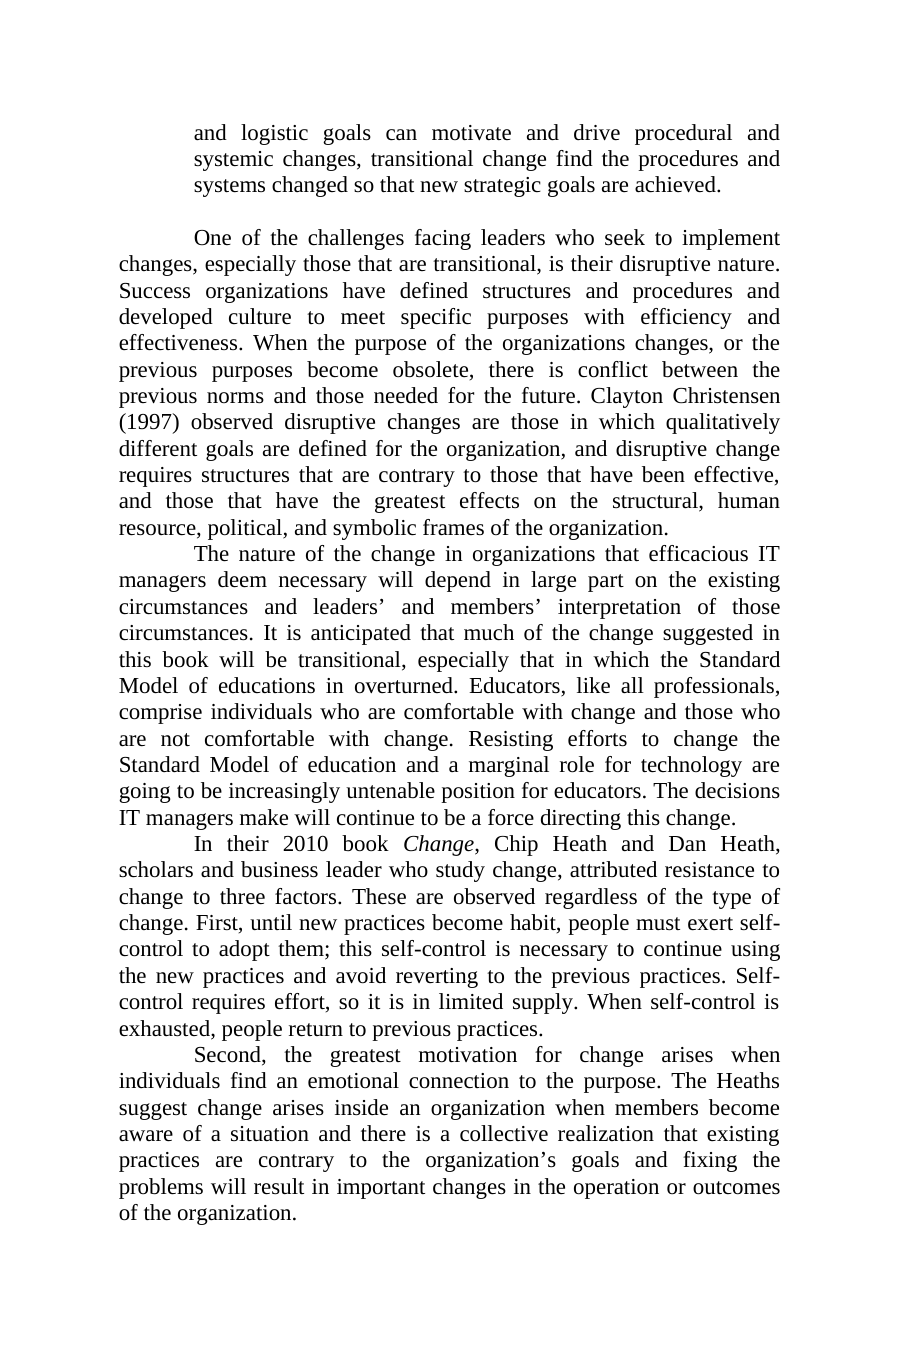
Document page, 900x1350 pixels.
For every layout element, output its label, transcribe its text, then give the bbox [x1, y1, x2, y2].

text One of the challenges facing leaders who seek to implement changes, especially those that are transitional, is their disruptive nature. Success organizations have defined structures and procedures and developed culture to meet specific purposes with efficiency and effectiveness. When the purpose of the organizations changes, or the previous purposes become obsolete, there is conflict between the previous norms and those needed for the future. Clayton Christensen (1997) observed disruptive changes are those in which qualitatively different goals are defined for the organization, and disruptive change requires structures that are contrary to those that have been effective, and those that have the greatest effects on the structural, human resource, political, and symbolic frames of the organization. [118, 224, 781, 540]
text The nature of the change in organizations that efficacious IT managers deem necessary will depend in large part on the existing circumstances and leaders’ and members’ interpretation of those circumstances. It is anticipated that much of the change suggested in this book will be transitional, especially that in which the Standard Model of educations in overturned. Educators, like all professionals, comprise individuals who are comfortable with change and those who are not comfortable with change. Resisting efforts to change the Standard Model of education and a marginal role for technology are going to be increasingly untenable position for educators. The decisions IT managers make will continue to be a force directing this change. [118, 540, 781, 830]
text In their 2010 book Change, Chip Heath and Dan Heath, scholars and business leader who study change, attributed resistance to change to three factors. These are observed regardless of the type of change. First, until new practices become habit, people must exert self-control to adopt them; this self-control is necessary to continue using the new practices and avoid reverting to the previous practices. Self-control requires effort, so it is in limited supply. When self-control is exhausted, people return to previous practices. [118, 830, 781, 1041]
text Second, the greatest motivation for change arises when individuals find an emotional connection to the purpose. The Heaths suggest change arises inside an organization when members become aware of a situation and there is a collective realization that existing practices are contrary to the organization’s goals and fixing the problems will result in important changes in the operation or outcomes of the organization. [118, 1041, 781, 1225]
text and logistic goals can motivate and drive procedural and systemic changes, transitional change find the procedures and systems changed so that new strategic goals are achieved. [178, 118, 781, 198]
